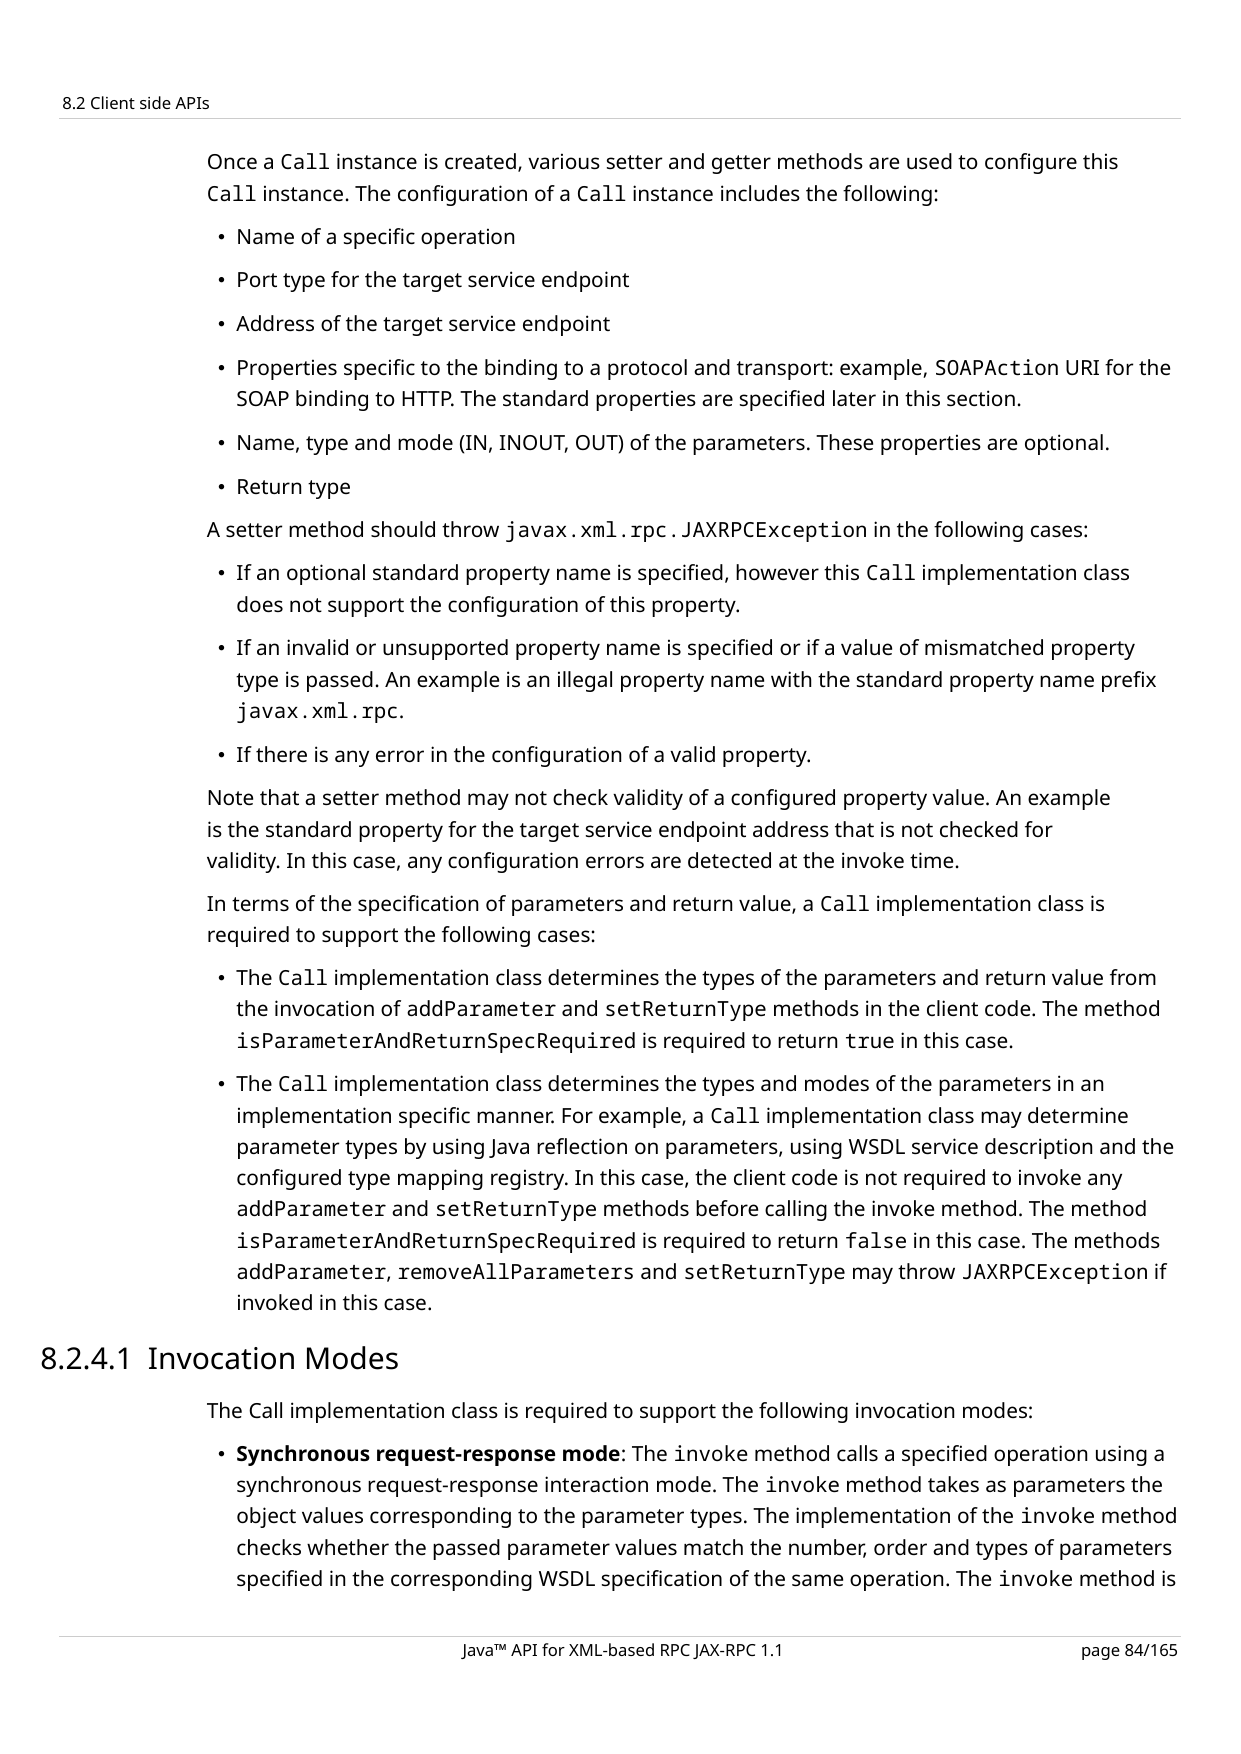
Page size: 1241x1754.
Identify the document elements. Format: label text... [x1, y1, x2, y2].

subtitle Invocation Modes [133, 1337, 1181, 1378]
text Once a Call instance is created, various setter and getter methods are used to configure this Call instance. The configuration of a Call instance includes the following: [207, 147, 1122, 207]
list Synchronous request-response mode: The invoke method calls a specified operation using a synchronous request-response interaction mode. The invoke method takes as parameters the object values corresponding to the parameter types. The implementation of the invoke method checks whether the passed parameter values match the number, order and types of parameters specified in the corresponding WSDL specification of the same operation. The invoke method is [221, 1439, 1181, 1592]
list Name, type and mode (IN, INOUT, OUT) of the parameters. These properties are optional. [221, 428, 1181, 456]
list Address of the target service endpoint [221, 309, 1181, 338]
list The Call implementation class determines the types of the parameters and return value from the invocation of addParameter and setReturnType methods in the client code. The method isParameterAndReturnSpecRequired is required to return true in this case. [221, 963, 1181, 1054]
text A setter method should throw javax.xml.rpc.JAXRPCException in the following cases: [207, 516, 1122, 544]
text The Call implementation class is required to support the following invocation modes: [207, 1396, 1122, 1424]
list Properties specific to the binding to a protocol and transport: example, SOAPAction URI for the SOAP binding to HTTP. The standard properties are specified later in this section. [221, 353, 1181, 413]
text In terms of the specification of parameters and return value, a Call implementation class is required to support the following cases: [207, 889, 1122, 949]
list If there is any error in the configuration of a valid property. [221, 740, 1181, 768]
list Return type [221, 472, 1181, 500]
list Port type for the target service endpoint [221, 266, 1181, 294]
list The Call implementation class determines the types and modes of the parameters in an implementation specific manner. For example, a Call implementation class may determine parameter types by using Java reflection on parameters, using WSDL service description and the configured type mapping registry. In this case, the client code is not required to invoke any addParameter and setReturnType methods before calling the invoke method. The method isParameterAndReturnSpecRequired is required to return false in this case. The methods addParameter, removeAllParameters and setReturnType may throw JAXRPCException if invoked in this case. [221, 1069, 1181, 1317]
list If an invalid or unsupported property name is specified or if a value of mismatched property type is passed. An example is an illegal property name with the standard property name prefix javax.xml.rpc. [221, 633, 1181, 724]
text Note that a setter method may not check validity of a configured property value. An example is the standard property for the target service endpoint address that is not checked for validity. In this case, any configuration errors are detected at the invoke time. [207, 783, 1122, 874]
list If an optional standard property name is specified, however this Call implementation class does not support the configuration of this property. [221, 558, 1181, 618]
list Name of a specific operation [221, 222, 1181, 250]
